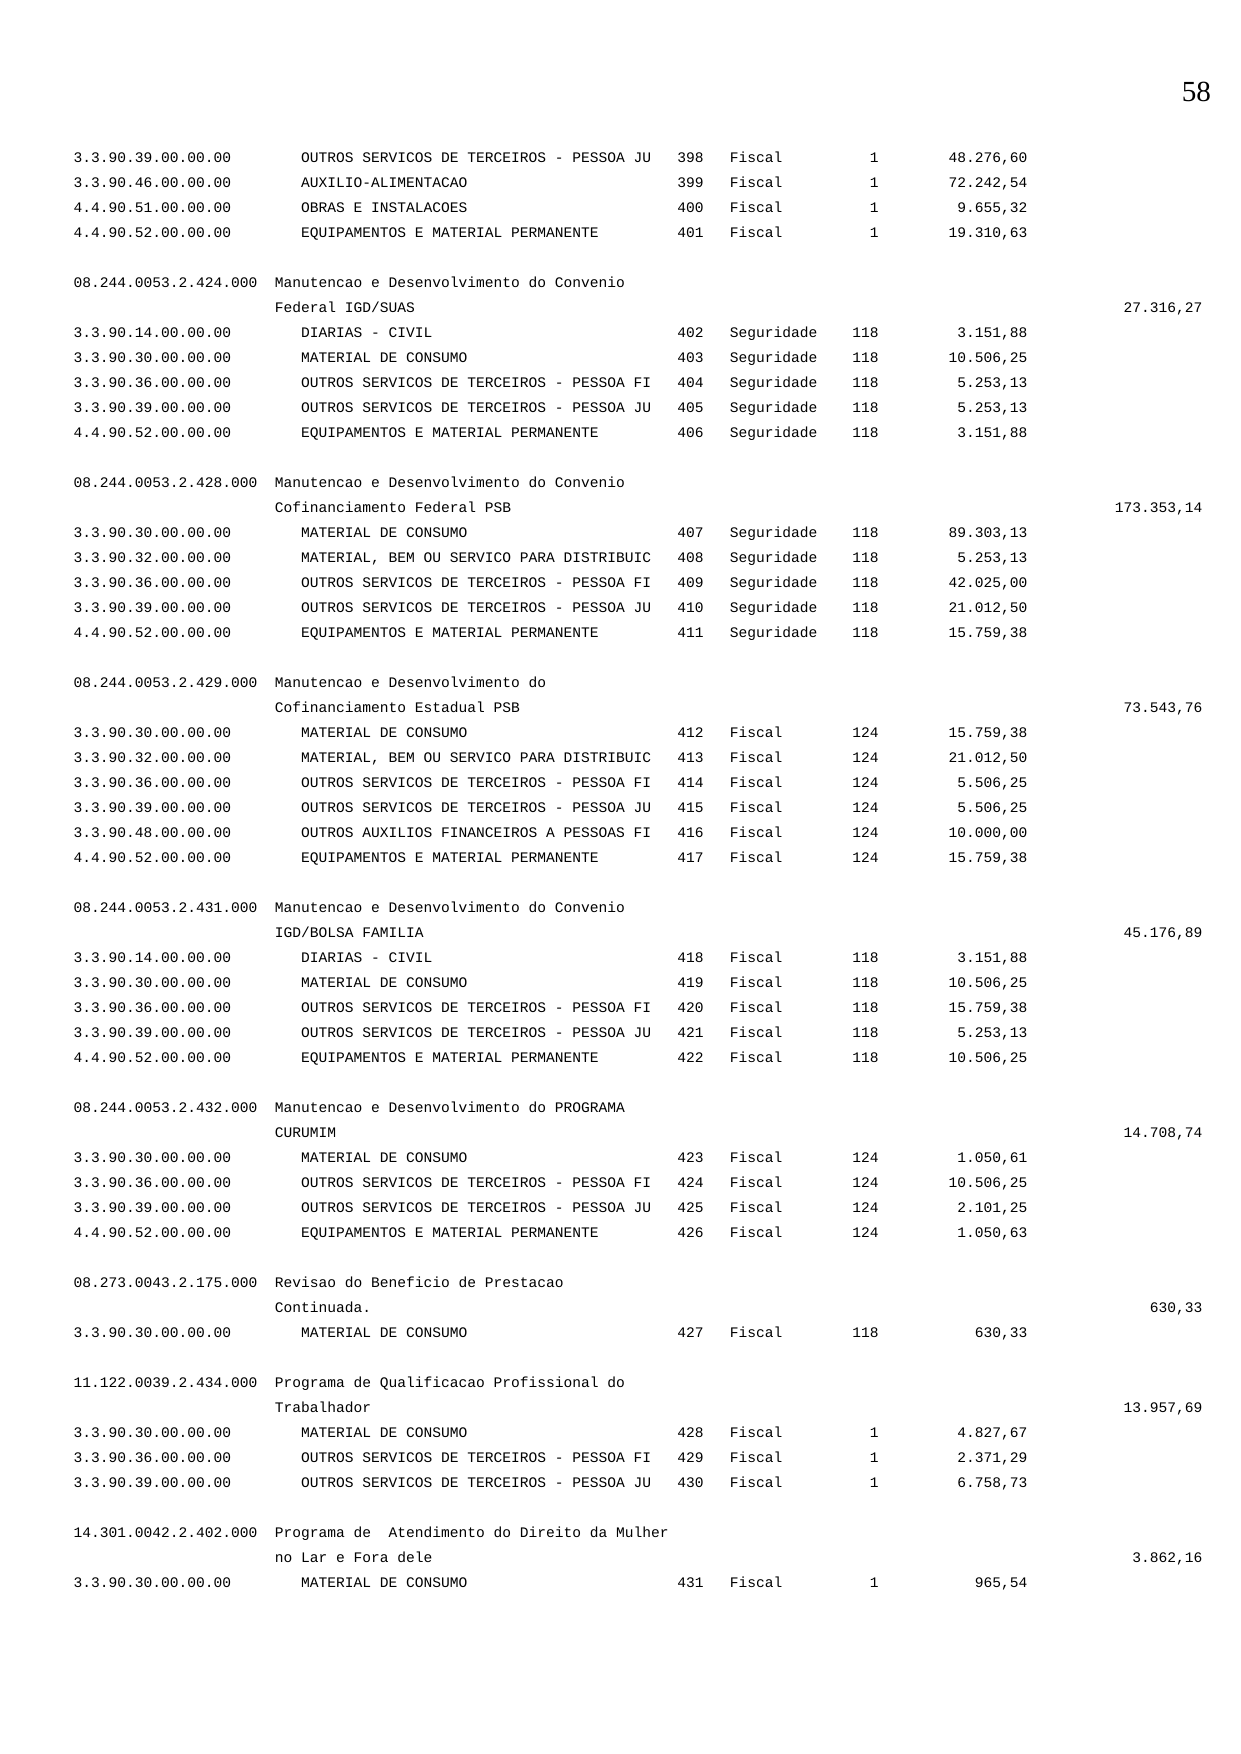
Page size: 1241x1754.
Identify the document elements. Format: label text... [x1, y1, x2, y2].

text 3.3.90.30.00.00.00 MATERIAL DE CONSUMO 419 Fiscal 118 10.506,25 [29, 968, 1211, 993]
text 08.244.0053.2.424.000 Manutencao e Desenvolvimento do Convenio [29, 268, 1211, 293]
text 3.3.90.39.00.00.00 OUTROS SERVICOS DE TERCEIROS - PESSOA JU 430 Fiscal 1 6.758,73 [29, 1468, 1211, 1493]
text Continuada. 630,33 [29, 1293, 1211, 1318]
text 4.4.90.52.00.00.00 EQUIPAMENTOS E MATERIAL PERMANENTE 417 Fiscal 124 15.759,38 [29, 843, 1211, 868]
text Trabalhador 13.957,69 [29, 1393, 1211, 1418]
text 3.3.90.36.00.00.00 OUTROS SERVICOS DE TERCEIROS - PESSOA FI 404 Seguridade 118 5.253,13 [29, 368, 1211, 393]
text 4.4.90.52.00.00.00 EQUIPAMENTOS E MATERIAL PERMANENTE 411 Seguridade 118 15.759,38 [29, 618, 1211, 643]
text 3.3.90.32.00.00.00 MATERIAL, BEM OU SERVICO PARA DISTRIBUIC 408 Seguridade 118 5.253,13 [29, 543, 1211, 568]
text 3.3.90.14.00.00.00 DIARIAS - CIVIL 418 Fiscal 118 3.151,88 [29, 943, 1211, 968]
text 3.3.90.36.00.00.00 OUTROS SERVICOS DE TERCEIROS - PESSOA FI 414 Fiscal 124 5.506,25 [29, 768, 1211, 793]
text 3.3.90.36.00.00.00 OUTROS SERVICOS DE TERCEIROS - PESSOA FI 429 Fiscal 1 2.371,29 [29, 1443, 1211, 1468]
text 3.3.90.30.00.00.00 MATERIAL DE CONSUMO 403 Seguridade 118 10.506,25 [29, 343, 1211, 368]
text 4.4.90.52.00.00.00 EQUIPAMENTOS E MATERIAL PERMANENTE 422 Fiscal 118 10.506,25 [29, 1043, 1211, 1068]
text 08.244.0053.2.429.000 Manutencao e Desenvolvimento do [29, 668, 1211, 693]
text 4.4.90.52.00.00.00 EQUIPAMENTOS E MATERIAL PERMANENTE 406 Seguridade 118 3.151,88 [29, 418, 1211, 443]
text 3.3.90.14.00.00.00 DIARIAS - CIVIL 402 Seguridade 118 3.151,88 [29, 318, 1211, 343]
text 3.3.90.39.00.00.00 OUTROS SERVICOS DE TERCEIROS - PESSOA JU 421 Fiscal 118 5.253,13 [29, 1018, 1211, 1043]
text no Lar e Fora dele 3.862,16 [29, 1543, 1211, 1568]
text 08.244.0053.2.431.000 Manutencao e Desenvolvimento do Convenio [29, 893, 1211, 918]
text 3.3.90.46.00.00.00 AUXILIO-ALIMENTACAO 399 Fiscal 1 72.242,54 [29, 168, 1211, 193]
text 08.244.0053.2.428.000 Manutencao e Desenvolvimento do Convenio [29, 468, 1211, 493]
text 3.3.90.30.00.00.00 MATERIAL DE CONSUMO 412 Fiscal 124 15.759,38 [29, 718, 1211, 743]
text 3.3.90.39.00.00.00 OUTROS SERVICOS DE TERCEIROS - PESSOA JU 410 Seguridade 118 21.012,50 [29, 593, 1211, 618]
text 3.3.90.39.00.00.00 OUTROS SERVICOS DE TERCEIROS - PESSOA JU 398 Fiscal 1 48.276,60 [29, 143, 1211, 168]
text 4.4.90.52.00.00.00 EQUIPAMENTOS E MATERIAL PERMANENTE 401 Fiscal 1 19.310,63 [29, 218, 1211, 243]
text CURUMIM 14.708,74 [29, 1118, 1211, 1143]
text Cofinanciamento Estadual PSB 73.543,76 [29, 693, 1211, 718]
text 3.3.90.39.00.00.00 OUTROS SERVICOS DE TERCEIROS - PESSOA JU 425 Fiscal 124 2.101,25 [29, 1193, 1211, 1218]
text 3.3.90.32.00.00.00 MATERIAL, BEM OU SERVICO PARA DISTRIBUIC 413 Fiscal 124 21.012,50 [29, 743, 1211, 768]
text 4.4.90.52.00.00.00 EQUIPAMENTOS E MATERIAL PERMANENTE 426 Fiscal 124 1.050,63 [29, 1218, 1211, 1243]
text 3.3.90.30.00.00.00 MATERIAL DE CONSUMO 431 Fiscal 1 965,54 [29, 1568, 1211, 1593]
text Cofinanciamento Federal PSB 173.353,14 [29, 493, 1211, 518]
text 08.244.0053.2.432.000 Manutencao e Desenvolvimento do PROGRAMA [29, 1093, 1211, 1118]
text Federal IGD/SUAS 27.316,27 [29, 293, 1211, 318]
text 14.301.0042.2.402.000 Programa de Atendimento do Direito da Mulher [29, 1518, 1211, 1543]
text 08.273.0043.2.175.000 Revisao do Beneficio de Prestacao [29, 1268, 1211, 1293]
text 3.3.90.30.00.00.00 MATERIAL DE CONSUMO 423 Fiscal 124 1.050,61 [29, 1143, 1211, 1168]
text 3.3.90.39.00.00.00 OUTROS SERVICOS DE TERCEIROS - PESSOA JU 415 Fiscal 124 5.506,25 [29, 793, 1211, 818]
text 3.3.90.36.00.00.00 OUTROS SERVICOS DE TERCEIROS - PESSOA FI 424 Fiscal 124 10.506,25 [29, 1168, 1211, 1193]
text 3.3.90.30.00.00.00 MATERIAL DE CONSUMO 427 Fiscal 118 630,33 [29, 1318, 1211, 1343]
text 3.3.90.48.00.00.00 OUTROS AUXILIOS FINANCEIROS A PESSOAS FI 416 Fiscal 124 10.000,00 [29, 818, 1211, 843]
text 3.3.90.36.00.00.00 OUTROS SERVICOS DE TERCEIROS - PESSOA FI 420 Fiscal 118 15.759,38 [29, 993, 1211, 1018]
text 3.3.90.30.00.00.00 MATERIAL DE CONSUMO 407 Seguridade 118 89.303,13 [29, 518, 1211, 543]
text IGD/BOLSA FAMILIA 45.176,89 [29, 918, 1211, 943]
text 4.4.90.51.00.00.00 OBRAS E INSTALACOES 400 Fiscal 1 9.655,32 [29, 193, 1211, 218]
text 3.3.90.39.00.00.00 OUTROS SERVICOS DE TERCEIROS - PESSOA JU 405 Seguridade 118 5.253,13 [29, 393, 1211, 418]
text 11.122.0039.2.434.000 Programa de Qualificacao Profissional do [29, 1368, 1211, 1393]
text 3.3.90.30.00.00.00 MATERIAL DE CONSUMO 428 Fiscal 1 4.827,67 [29, 1418, 1211, 1443]
text 3.3.90.36.00.00.00 OUTROS SERVICOS DE TERCEIROS - PESSOA FI 409 Seguridade 118 42.025,00 [29, 568, 1211, 593]
